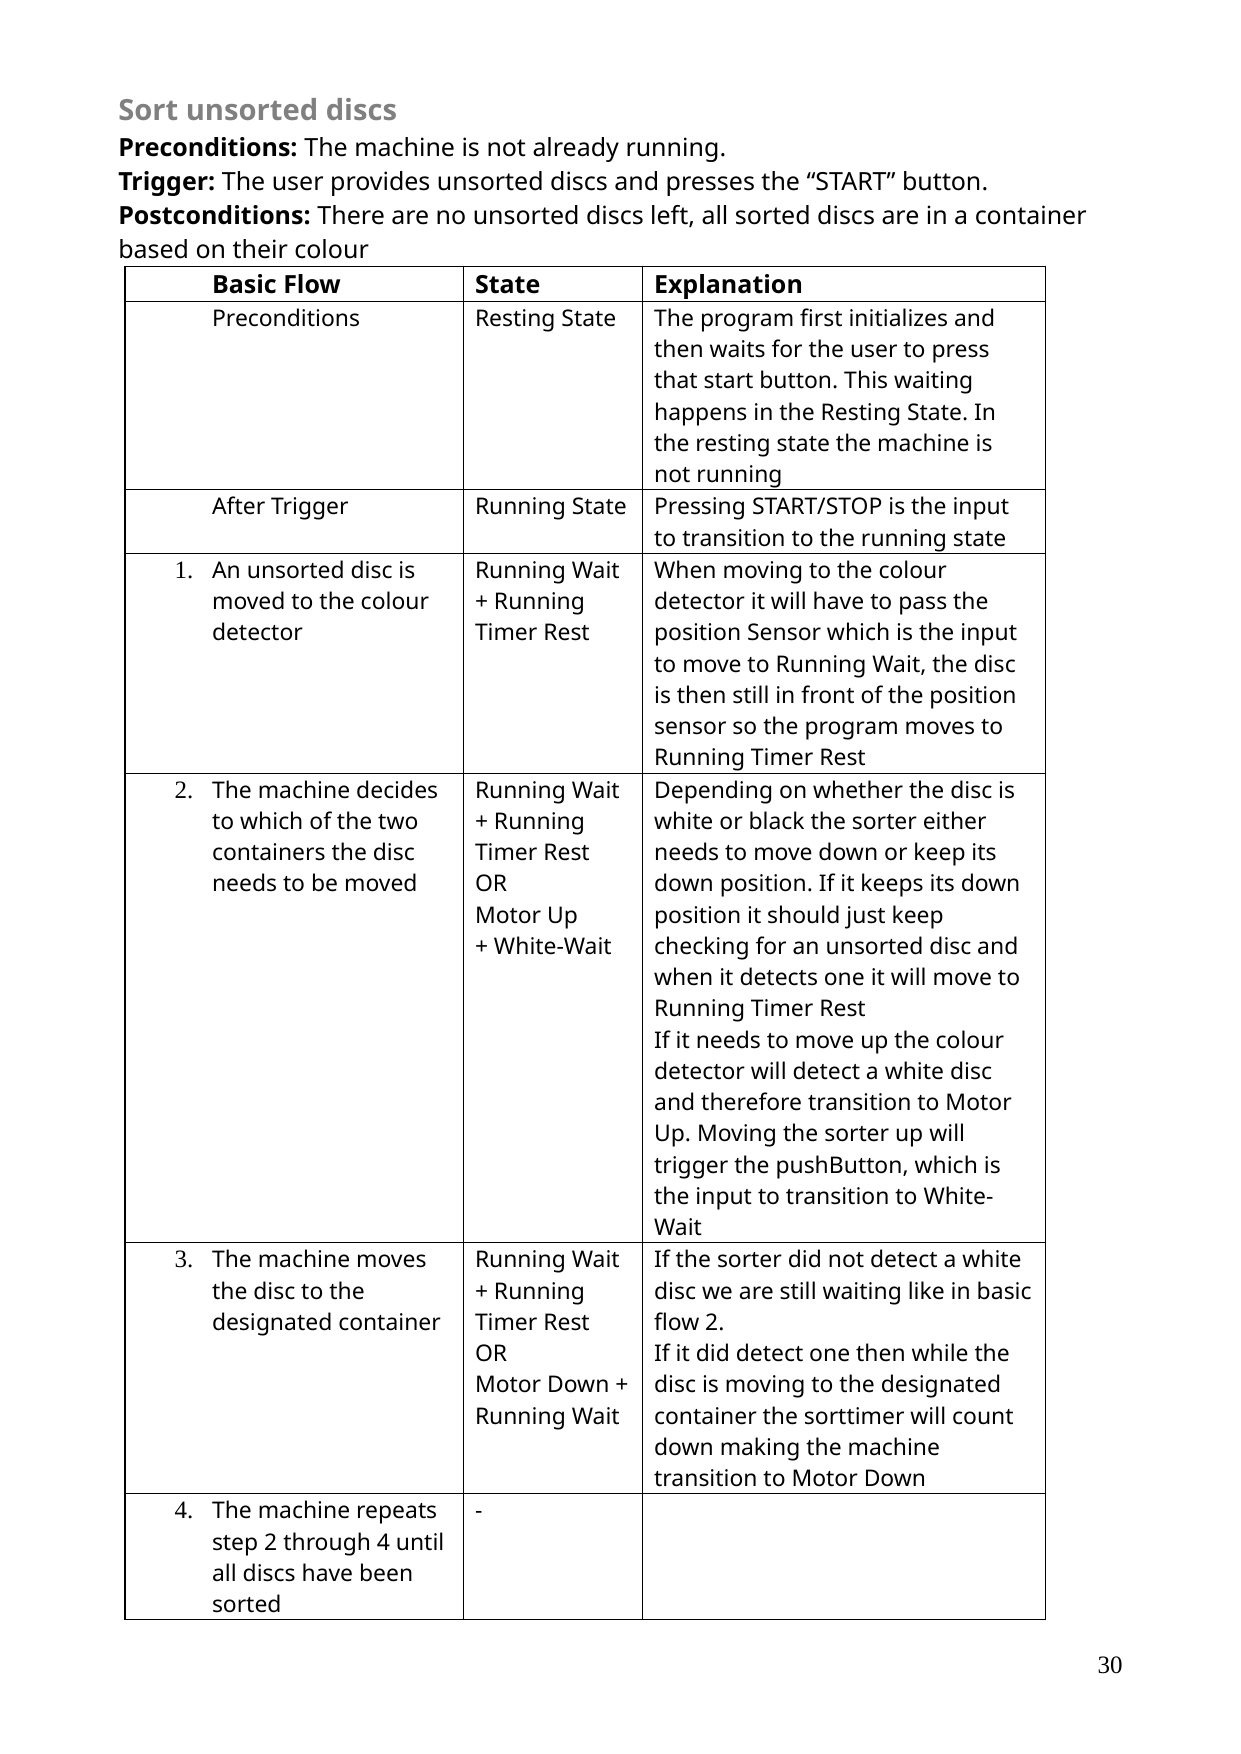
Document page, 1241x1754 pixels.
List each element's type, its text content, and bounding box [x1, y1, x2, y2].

table_header Basic Flow [126, 267, 463, 301]
table_cell Pressing START/STOP is the input to transition to the running state [643, 490, 1045, 553]
table_cell Preconditions [126, 302, 463, 489]
table_cell If the sorter did not detect a white disc we are still waiting like in basic flow 2. If it did detect one then while the disc is moving to the designated container the sorttimer will count down making the machine transition to Motor Down [643, 1243, 1045, 1493]
table_cell When moving to the colour detector it will have to pass the position Sensor which is the input to move to Running Wait, the disc is then still in front of the position sensor so the program moves to Running Timer Rest [643, 554, 1045, 772]
table_cell Running Wait + Running Timer Rest OR Motor Down + Running Wait [464, 1243, 642, 1493]
table_header Explanation [643, 267, 1045, 301]
table_cell Depending on whether the disc is white or black the sorter either needs to move down or keep its down position. If it keeps its down position it should just keep checking for an unsorted disc and when it detects one it will move to Running Timer Rest If it needs to move up the colour detector will detect a white disc and therefore transition to Motor Up. Moving the sorter up will trigger the pushButton, which is the input to transition to White-Wait [643, 774, 1045, 1242]
table_cell An unsorted disc is moved to the colour detector [126, 554, 463, 772]
table_header State [464, 267, 642, 301]
table_cell Running Wait + Running Timer Rest [464, 554, 642, 772]
table_cell The machine repeats step 2 through 4 until all discs have been sorted [126, 1494, 463, 1619]
table_cell Running State [464, 490, 642, 553]
table_cell The machine moves the disc to the designated container [126, 1243, 463, 1493]
table_cell - [464, 1494, 642, 1619]
table_cell The machine decides to which of the two containers the disc needs to be moved [126, 774, 463, 1242]
table_cell [643, 1494, 1045, 1619]
text Trigger: The user provides unsorted discs and presses the “START” button. [118, 163, 1122, 197]
table_cell Running Wait + Running Timer Rest OR Motor Up + White-Wait [464, 774, 642, 1242]
table_cell The program first initializes and then waits for the user to press that start button. This waiting happens in the Resting State. In the resting state the machine is not running [643, 302, 1045, 489]
subtitle Sort unsorted discs [118, 89, 1122, 129]
table_cell After Trigger [126, 490, 463, 553]
text Postconditions: There are no unsorted discs left, all sorted discs are in a container based on their colour [118, 197, 1122, 266]
text Preconditions: The machine is not already running. [118, 129, 1122, 163]
table_cell Resting State [464, 302, 642, 489]
